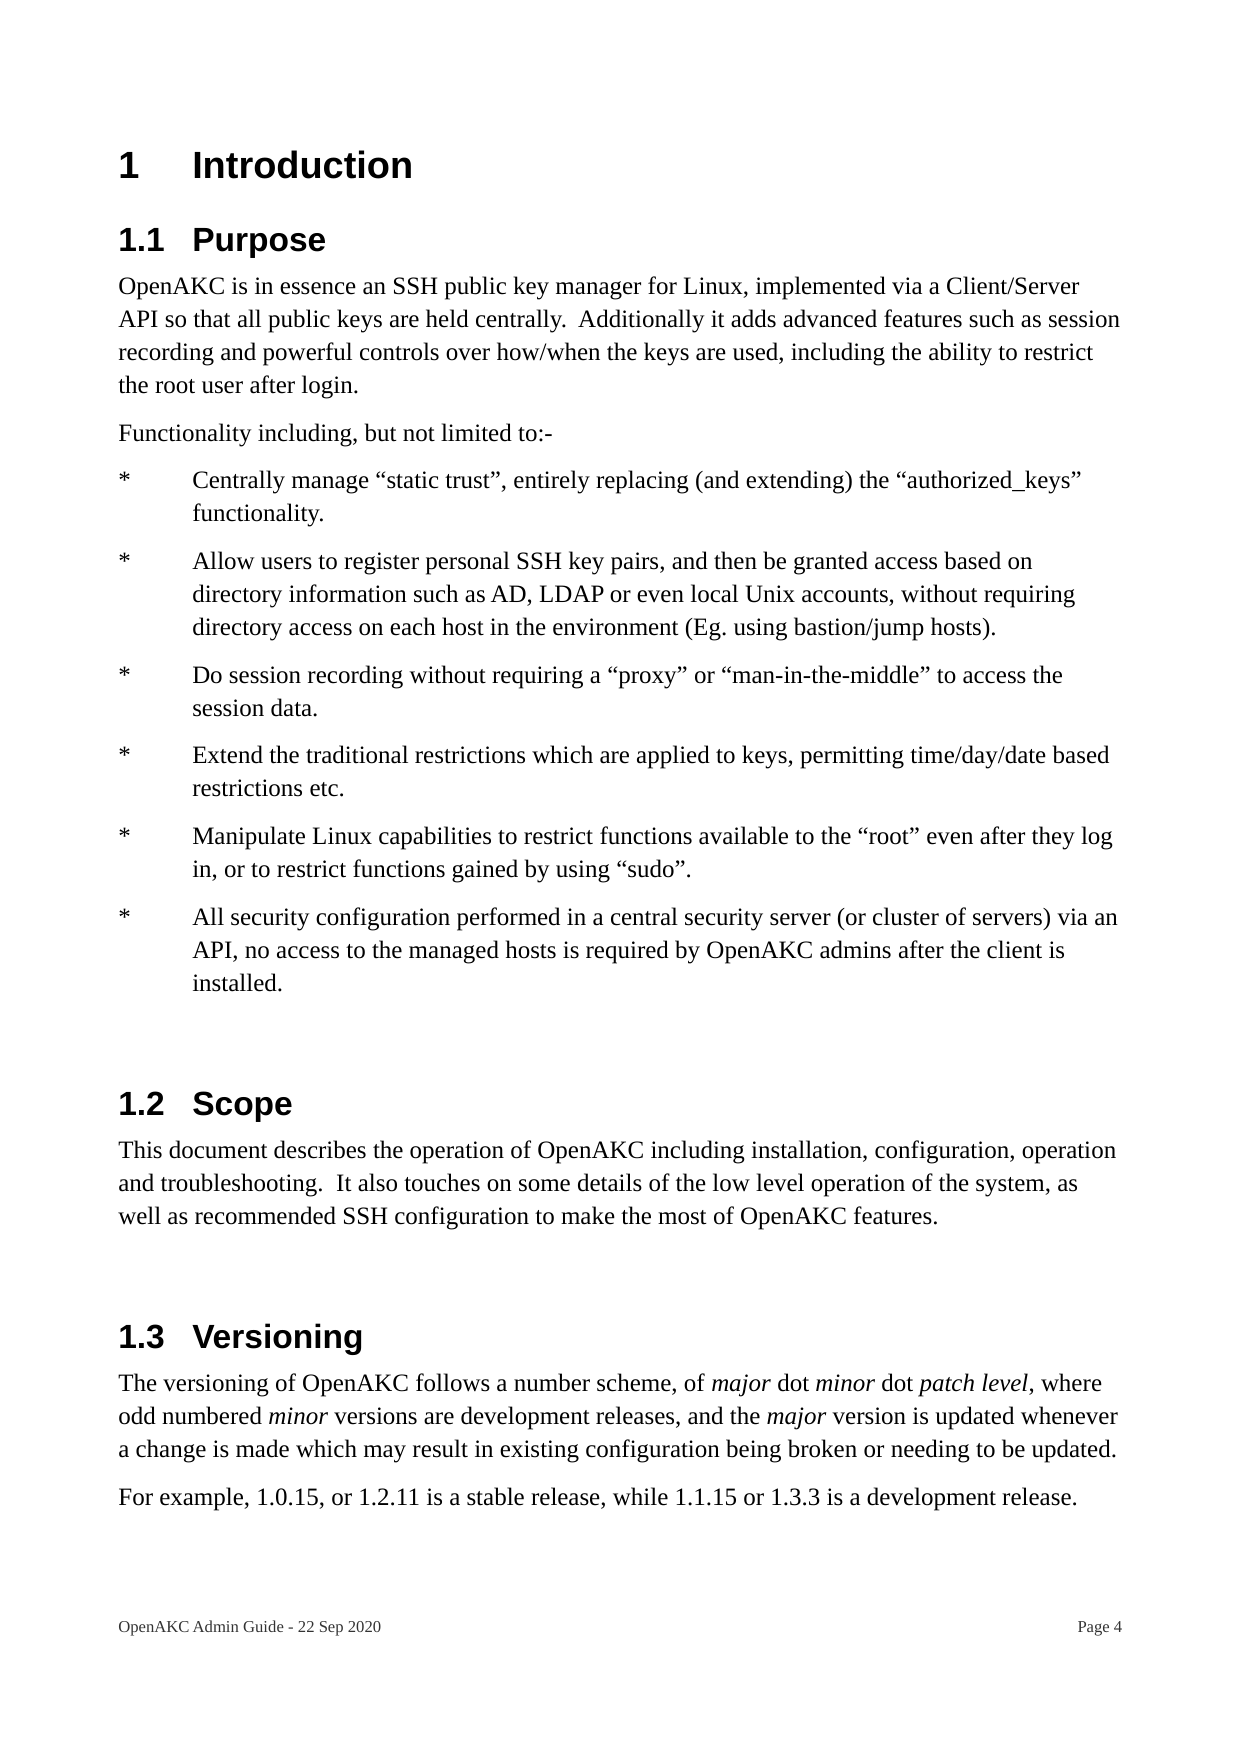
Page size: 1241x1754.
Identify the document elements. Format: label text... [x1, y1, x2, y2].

text OpenAKC is in essence an SSH public key manager for Linux, implemented via a Client/Server API so that all public keys are held centrally. Additionally it adds advanced features such as session recording and powerful controls over how/when the keys are used, including the ability to restrict the root user after login. [118, 271, 1122, 399]
text * All security configuration performed in a central security server (or cluster of servers) via an API, no access to the managed hosts is required by OpenAKC admins after the client is installed. [118, 902, 1122, 996]
subtitle 1.3 Versioning [118, 1317, 1122, 1356]
text * Do session recording without requiring a “proxy” or “man-in-the-middle” to access the session data. [118, 660, 1122, 722]
subtitle 1.2 Scope [118, 1084, 1122, 1122]
text * Centrally manage “static trust”, entirely replacing (and extending) the “authorized_keys” functionality. [118, 466, 1122, 527]
text * Extend the traditional restrictions which are applied to keys, permitting time/day/date based restrictions etc. [118, 740, 1122, 802]
text This document describes the operation of OpenAKC including installation, configuration, operation and troubleshooting. It also touches on some details of the low level operation of the system, as well as recommended SSH configuration to make the most of OpenAKC features. [118, 1135, 1122, 1230]
subtitle 1 Introduction [118, 143, 1122, 187]
text * Allow users to register personal SSH key pairs, and then be granted access based on directory information such as AD, LDAP or even local Unix accounts, without requiring directory access on each host in the environment (Eg. using bastion/jump hosts). [118, 546, 1122, 641]
text For example, 1.0.15, or 1.2.11 is a stable release, while 1.1.15 or 1.3.3 is a development release. [118, 1482, 1122, 1511]
subtitle 1.1 Purpose [118, 220, 1122, 259]
text * Manipulate Linux capabilities to restrict functions available to the “root” even after they log in, or to restrict functions gained by using “sudo”. [118, 821, 1122, 883]
text The versioning of OpenAKC follows a number scheme, of major dot minor dot patch level, where odd numbered minor versions are development releases, and the major version is updated whenever a change is made which may result in existing configuration being broken or needing to be updated. [118, 1368, 1122, 1463]
text Functionality including, but not limited to:- [118, 418, 1122, 447]
